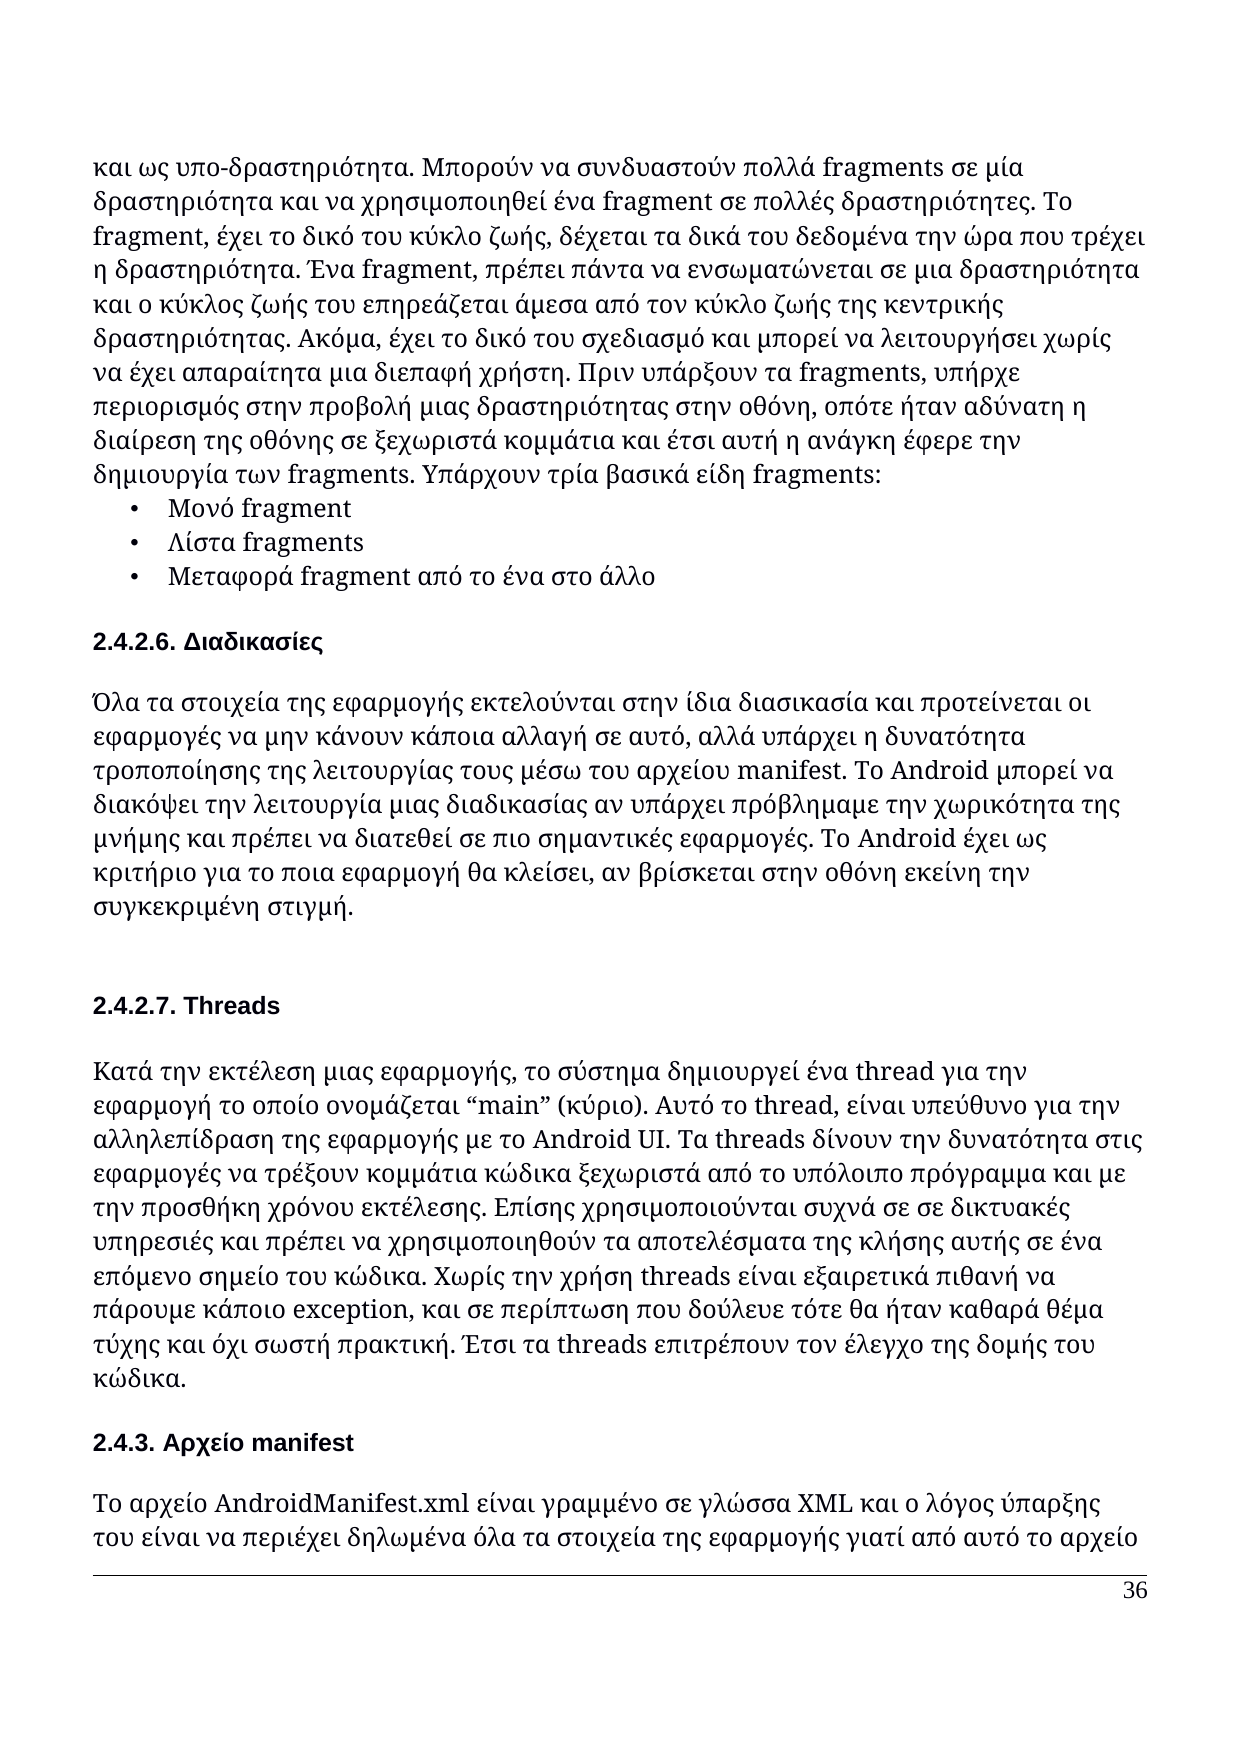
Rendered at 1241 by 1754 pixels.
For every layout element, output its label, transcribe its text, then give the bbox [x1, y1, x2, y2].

text Όλα τα στοιχεία της εφαρμογής εκτελούνται στην ίδια διασικασία και προτείνεται οι εφαρμογές να μην κάνουν κάποια αλλαγή σε αυτό, αλλά υπάρχει η δυνατότητα τροποποίησης της λειτουργίας τους μέσω του αρχείου manifest. To Android μπορεί να διακόψει την λειτουργία μιας διαδικασίας αν υπάρχει πρόβλημαμε την χωρικότητα της μνήμης και πρέπει να διατεθεί σε πιο σημαντικές εφαρμογές. Το Android έχει ως κριτήριο για το ποια εφαρμογή θα κλείσει, αν βρίσκεται στην οθόνη εκείνη την συγκεκριμένη στιγμή. [93, 684, 1147, 923]
text Κατά την εκτέλεση μιας εφαρμογής, το σύστημα δημιουργεί ένα thread για την εφαρμογή το οποίο ονομάζεται “main” (κύριο). Αυτό το thread, είναι υπεύθυνο για την αλληλεπίδραση της εφαρμογής με το Android UI. Τα threads δίνουν την δυνατότητα στις εφαρμογές να τρέξουν κομμάτια κώδικα ξεχωριστά από το υπόλοιπο πρόγραμμα και με την προσθήκη χρόνου εκτέλεσης. Επίσης χρησιμοποιούνται συχνά σε σε δικτυακές υπηρεσιές και πρέπει να χρησιμοποιηθούν τα αποτελέσματα της κλήσης αυτής σε ένα επόμενο σημείο του κώδικα. Χωρίς την χρήση threads είναι εξαιρετικά πιθανή να πάρουμε κάποιο exception, και σε περίπτωση που δούλευε τότε θα ήταν καθαρά θέμα τύχης και όχι σωστή πρακτική. Έτσι τα threads επιτρέπουν τον έλεγχο της δομής του κώδικα. [93, 1054, 1147, 1394]
text και ως υπο-δραστηριότητα. Μπορούν να συνδυαστούν πολλά fragments σε μία δραστηριότητα και να χρησιμοποιηθεί ένα fragment σε πολλές δραστηριότητες. Το fragment, έχει το δικό του κύκλο ζωής, δέχεται τα δικά του δεδομένα την ώρα που τρέχει η δραστηριότητα. Ένα fragment, πρέπει πάντα να ενσωματώνεται σε μια δραστηριότητα και ο κύκλος ζωής του επηρεάζεται άμεσα από τον κύκλο ζωής της κεντρικής δραστηριότητας. Ακόμα, έχει το δικό του σχεδιασμό και μπορεί να λειτουργήσει χωρίς να έχει απαραίτητα μια διεπαφή χρήστη. Πριν υπάρξουν τα fragments, υπήρχε περιορισμός στην προβολή μιας δραστηριότητας στην οθόνη, οπότε ήταν αδύνατη η διαίρεση της οθόνης σε ξεχωριστά κομμάτια και έτσι αυτή η ανάγκη έφερε την δημιουργία των fragments. Υπάρχουν τρία βασικά είδη fragments: [93, 150, 1147, 491]
list Μονό fragment [130, 491, 1147, 525]
text 2.4.2.6. Διαδικασίες [93, 627, 1147, 656]
text Το αρχείο AndroidManifest.xml είναι γραμμένο σε γλώσσα XML και ο λόγος ύπαρξης του είναι να περιέχει δηλωμένα όλα τα στοιχεία της εφαρμογής γιατί από αυτό το αρχείο [93, 1486, 1147, 1554]
text 2.4.3. Αρχείο manifest [93, 1428, 1147, 1457]
text 2.4.2.7. Threads [93, 991, 1147, 1020]
list Λίστα fragments [130, 525, 1147, 559]
list Μεταφορά fragment από το ένα στο άλλο [130, 559, 1147, 593]
